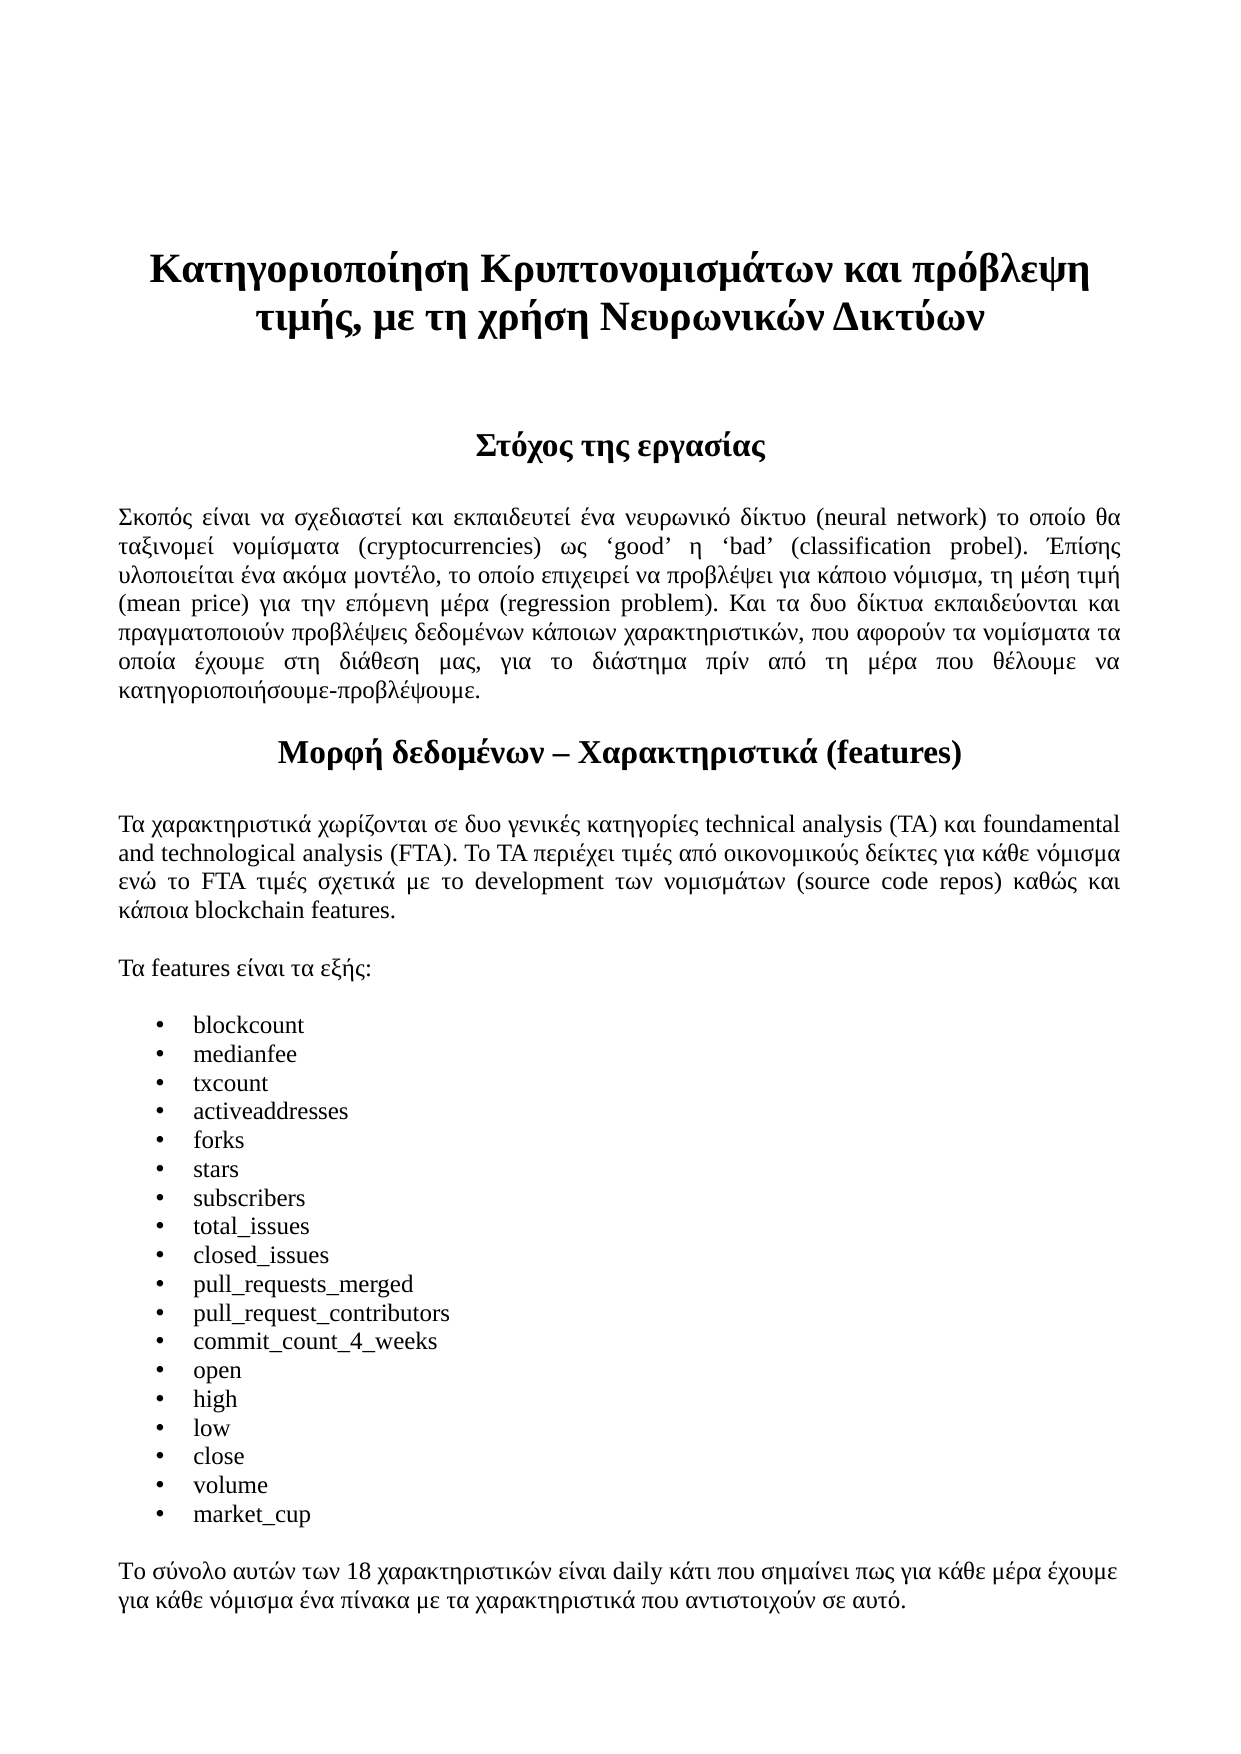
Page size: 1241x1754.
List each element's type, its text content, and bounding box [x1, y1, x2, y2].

list volume [156, 1470, 1122, 1499]
list activeaddresses [156, 1096, 1122, 1125]
list low [156, 1413, 1122, 1441]
list commit_count_4_weeks [156, 1326, 1122, 1355]
list subscribers [156, 1183, 1122, 1211]
list high [156, 1384, 1122, 1413]
text Μορφή δεδομένων – Χαρακτηριστικά (features) [118, 732, 1122, 771]
text Τα features είναι τα εξής: [118, 953, 1122, 981]
list pull_requests_merged [156, 1269, 1122, 1298]
text Σκοπός είναι να σχεδιαστεί και εκπαιδευτεί ένα νευρωνικό δίκτυο (neural network) το οποίο θα ταξινομεί νομίσματα (cryptocurrencies) ως ‘good’ η ‘bad’ (classification probel). Έπίσης υλοποιείται ένα ακόμα μοντέλο, το οποίο επιχειρεί να προβλέψει για κάποιο νόμισμα, τη μέση τιμή (mean price) για την επόμενη μέρα (regression problem). Και τα δυο δίκτυα εκπαιδεύονται και πραγματοποιούν προβλέψεις δεδομένων κάποιων χαρακτηριστικών, που αφορούν τα νομίσματα τα οποία έχουμε στη διάθεση μας, για το διάστημα πρίν από τη μέρα που θέλουμε να κατηγοριοποιήσουμε-προβλέψουμε. [118, 502, 1122, 703]
list medianfee [156, 1039, 1122, 1068]
list pull_request_contributors [156, 1298, 1122, 1326]
list stars [156, 1154, 1122, 1183]
text Στόχος της εργασίας [118, 426, 1122, 464]
list txcount [156, 1068, 1122, 1096]
list open [156, 1355, 1122, 1384]
list closed_issues [156, 1240, 1122, 1269]
list close [156, 1441, 1122, 1470]
text Τα χαρακτηριστικά χωρίζονται σε δυο γενικές κατηγορίες technical analysis (TA) και foundamental and technological analysis (FTA). To TA περιέχει τιμές από οικονομικούς δείκτες για κάθε νόμισμα ενώ το FTA τιμές σχετικά με το development των νομισμάτων (source code repos) καθώς και κάποια blockchain features. [118, 809, 1122, 924]
list total_issues [156, 1211, 1122, 1240]
list blockcount [156, 1010, 1122, 1039]
text Κατηγοριοποίηση Κρυπτονομισμάτων και πρόβλεψη τιμής, με τη χρήση Νευρωνικών Δικτύων [118, 243, 1122, 339]
list market_cup [156, 1499, 1122, 1528]
list forks [156, 1125, 1122, 1154]
text Τo σύνολο αυτών των 18 χαρακτηριστικών είναι daily κάτι που σημαίνει πως για κάθε μέρα έχουμε για κάθε νόμισμα ένα πίνακα με τα χαρακτηριστικά που αντιστοιχούν σε αυτό. [118, 1556, 1122, 1614]
